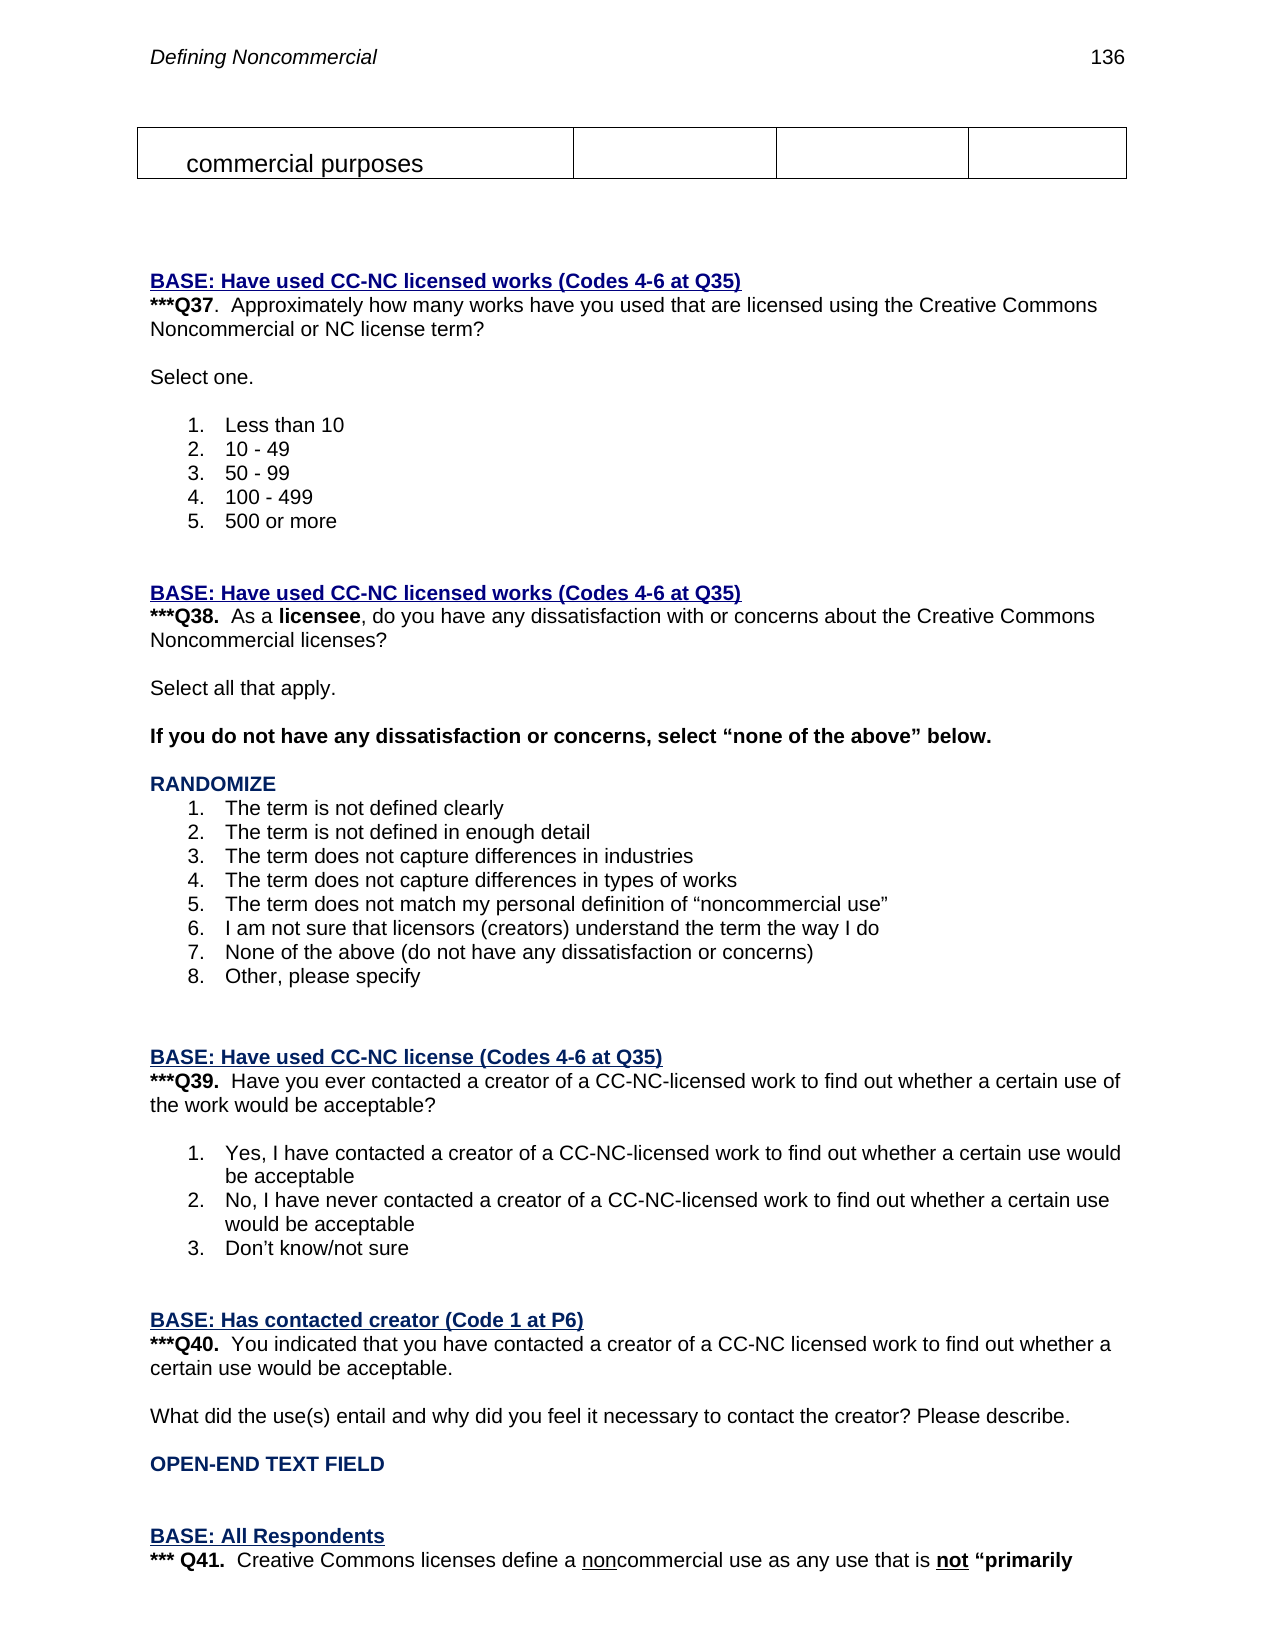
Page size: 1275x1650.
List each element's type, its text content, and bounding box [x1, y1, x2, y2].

table_cell commercial purposes [138, 128, 573, 178]
list Other, please specify [187, 964, 1125, 988]
list Don’t know/not sure [187, 1236, 1125, 1260]
text BASE: Has contacted creator (Code 1 at P6) [150, 1308, 1125, 1332]
list The term is not defined in enough detail [187, 820, 1125, 844]
list The term does not capture differences in types of works [187, 868, 1125, 892]
text ***Q37. Approximately how many works have you used that are licensed using the Creative Commons Noncommercial or NC license term? [150, 293, 1125, 341]
text Select all that apply. [150, 676, 1125, 700]
list Yes, I have contacted a creator of a CC-NC-licensed work to find out whether a certain use would be acceptable [187, 1140, 1125, 1188]
text OPEN-END TEXT FIELD [150, 1452, 1125, 1476]
list Less than 10 [187, 413, 1125, 437]
text BASE: All Respondents [150, 1524, 1125, 1548]
list No, I have never contacted a creator of a CC-NC-licensed work to find out whether a certain use would be acceptable [187, 1188, 1125, 1236]
text Select one. [150, 365, 1125, 389]
list 500 or more [187, 508, 1125, 532]
list The term does not capture differences in industries [187, 844, 1125, 868]
text BASE: Have used CC-NC license (Codes 4-6 at Q35) [150, 1044, 1125, 1068]
text ***Q40. You indicated that you have contacted a creator of a CC-NC licensed work to find out whether a certain use would be acceptable. [150, 1332, 1125, 1380]
text BASE: Have used CC-NC licensed works (Codes 4-6 at Q35) [150, 580, 1125, 604]
list 100 - 499 [187, 484, 1125, 508]
text What did the use(s) entail and why did you feel it necessary to contact the creator? Please describe. [150, 1404, 1125, 1428]
list None of the above (do not have any dissatisfaction or concerns) [187, 940, 1125, 964]
list The term is not defined clearly [187, 796, 1125, 820]
table_cell [777, 128, 968, 178]
list 50 - 99 [187, 461, 1125, 484]
table_cell [969, 128, 1126, 178]
text *** Q41. Creative Commons licenses define a noncommercial use as any use that is not “primarily [150, 1548, 1125, 1572]
list The term does not match my personal definition of “noncommercial use” [187, 892, 1125, 916]
text ***Q38. As a licensee, do you have any dissatisfaction with or concerns about the Creative Commons Noncommercial licenses? [150, 604, 1125, 652]
list 10 - 49 [187, 437, 1125, 461]
text ***Q39. Have you ever contacted a creator of a CC-NC-licensed work to find out whether a certain use of the work would be acceptable? [150, 1068, 1125, 1116]
text If you do not have any dissatisfaction or concerns, select “none of the above” below. [150, 724, 1125, 748]
text BASE: Have used CC-NC licensed works (Codes 4-6 at Q35) [150, 269, 1125, 293]
text RANDOMIZE [150, 772, 1125, 796]
table_cell [574, 128, 776, 178]
list I am not sure that licensors (creators) understand the term the way I do [187, 916, 1125, 940]
